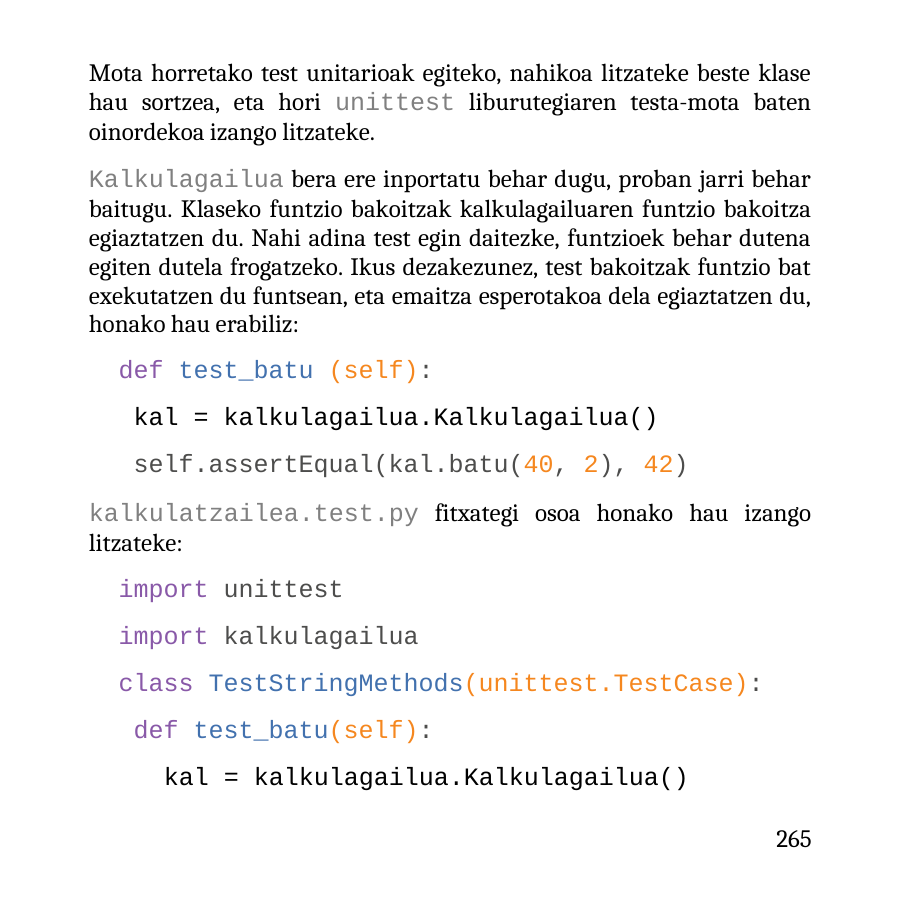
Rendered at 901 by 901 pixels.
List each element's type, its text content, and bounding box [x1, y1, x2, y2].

text import unittest [118, 577, 811, 605]
text self.assertEqual(kal.batu(40, 2), 42) [118, 452, 811, 480]
text class TestStringMethods(unittest.TestCase): [118, 671, 811, 699]
text def test_batu(self): [118, 718, 811, 746]
text kalkulatzailea.test.py fitxategi osoa honako hau izango litzateke: [89, 499, 811, 558]
text import kalkulagailua [118, 624, 811, 652]
text kal = kalkulagailua.Kalkulagailua() [118, 765, 811, 793]
text Mota horretako test unitarioak egiteko, nahikoa litzateke beste klase hau sortzea, eta hori unittest liburutegiaren testa-mota baten oinordekoa izango litzateke. [89, 59, 811, 147]
text def test_batu (self): [118, 358, 811, 386]
text Kalkulagailua bera ere inportatu behar dugu, proban jarri behar baitugu. Klaseko funtzio bakoitzak kalkulagailuaren funtzio bakoitza egiaztatzen du. Nahi adina test egin daitezke, funtzioek behar dutena egiten dutela frogatzeko. Ikus dezakezunez, test bakoitzak funtzio bat exekutatzen du funtsean, eta emaitza esperotakoa dela egiaztatzen du, honako hau erabiliz: [89, 165, 811, 339]
text kal = kalkulagailua.Kalkulagailua() [118, 405, 811, 433]
